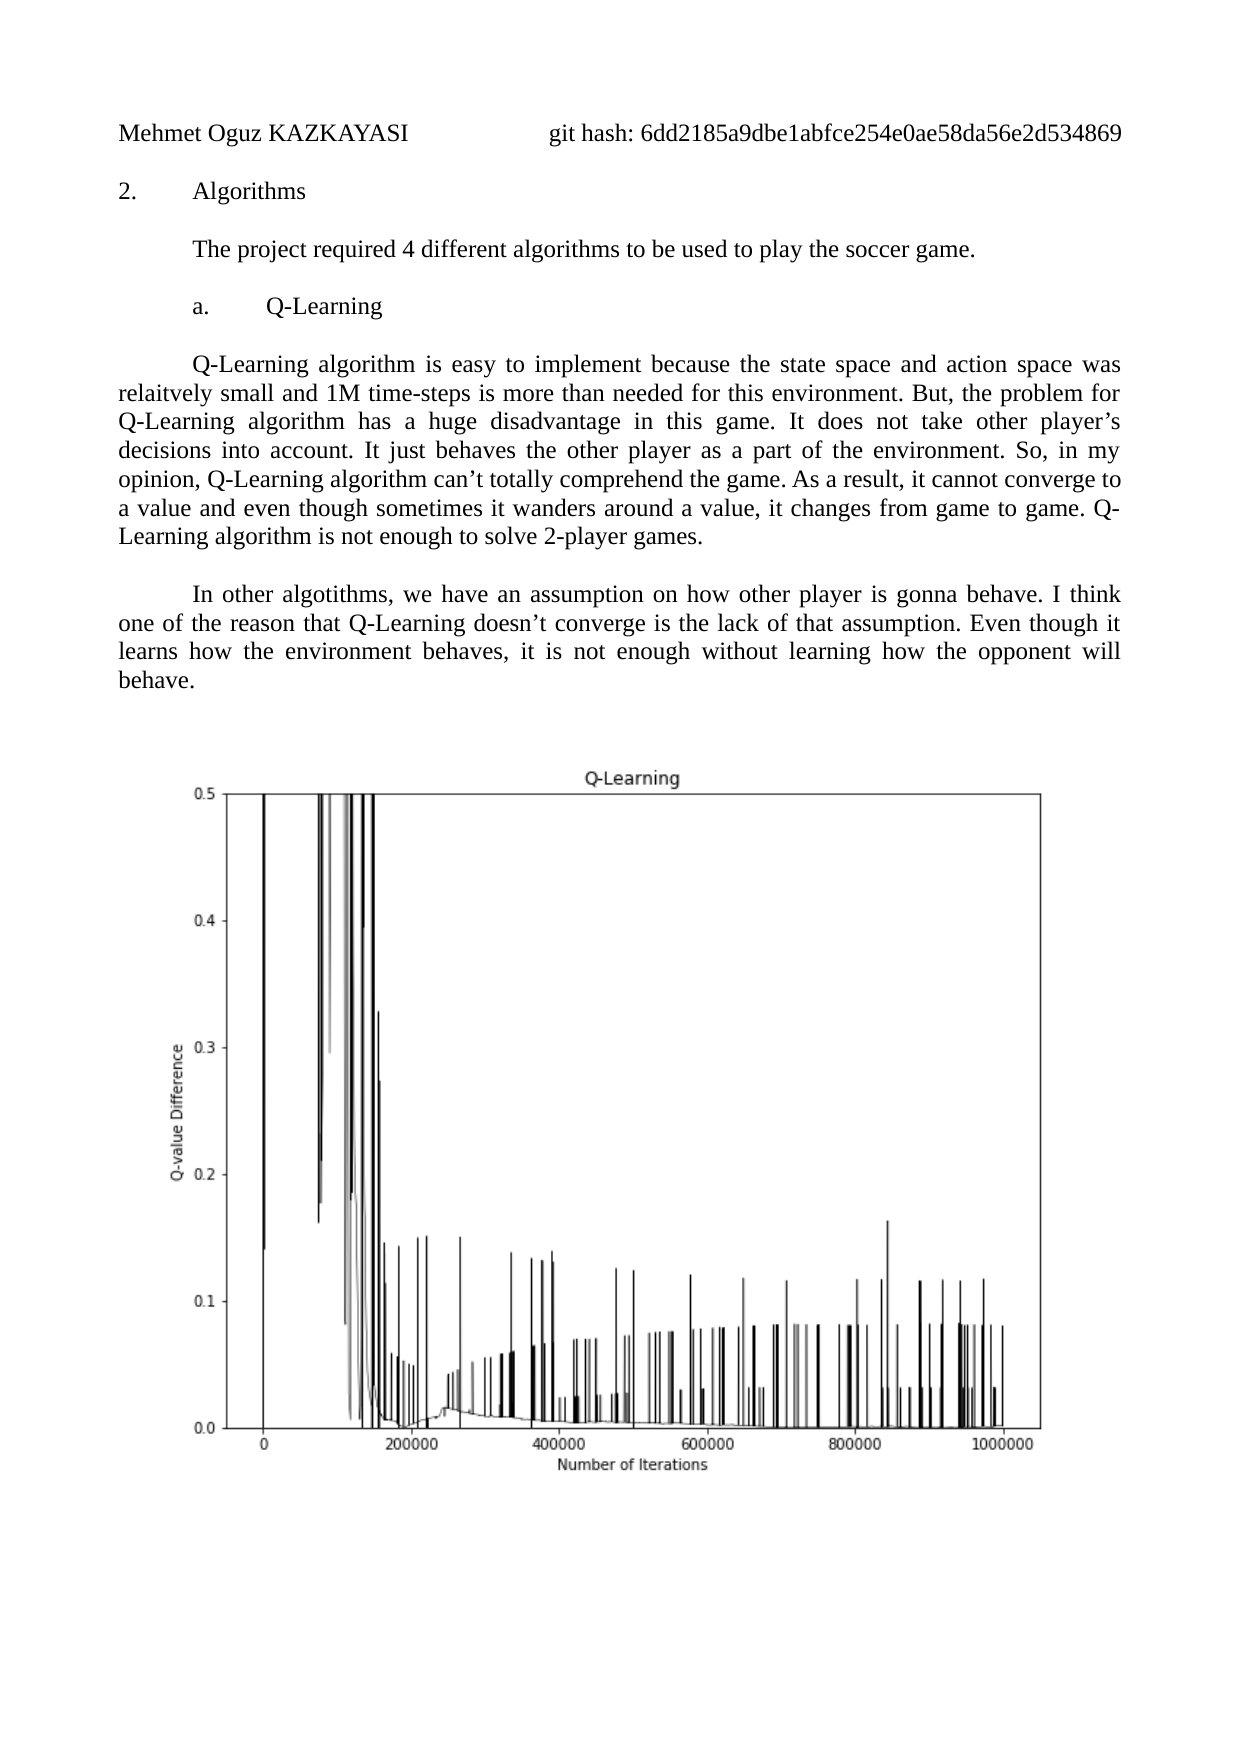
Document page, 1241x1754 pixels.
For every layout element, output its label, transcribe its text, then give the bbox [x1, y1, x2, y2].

text In other algotithms, we have an assumption on how other player is gonna behave. I think one of the reason that Q-Learning doesn’t converge is the lack of that assumption. Even though it learns how the environment behaves, it is not enough without learning how the opponent will behave. [118, 579, 1122, 693]
text 2. Algorithms [118, 176, 1122, 205]
picture [95, 693, 1145, 1533]
text The project required 4 different algorithms to be used to play the soccer game. [118, 234, 1122, 263]
text Q-Learning algorithm is easy to implement because the state space and action space was relaitvely small and 1M time-steps is more than needed for this environment. But, the problem for Q-Learning algorithm has a huge disadvantage in this game. It does not take other player’s decisions into account. It just behaves the other player as a part of the environment. So, in my opinion, Q-Learning algorithm can’t totally comprehend the game. As a result, it cannot converge to a value and even though sometimes it wanders around a value, it changes from game to game. Q-Learning algorithm is not enough to solve 2-player games. [118, 349, 1122, 550]
text a. Q-Learning [118, 291, 1122, 320]
